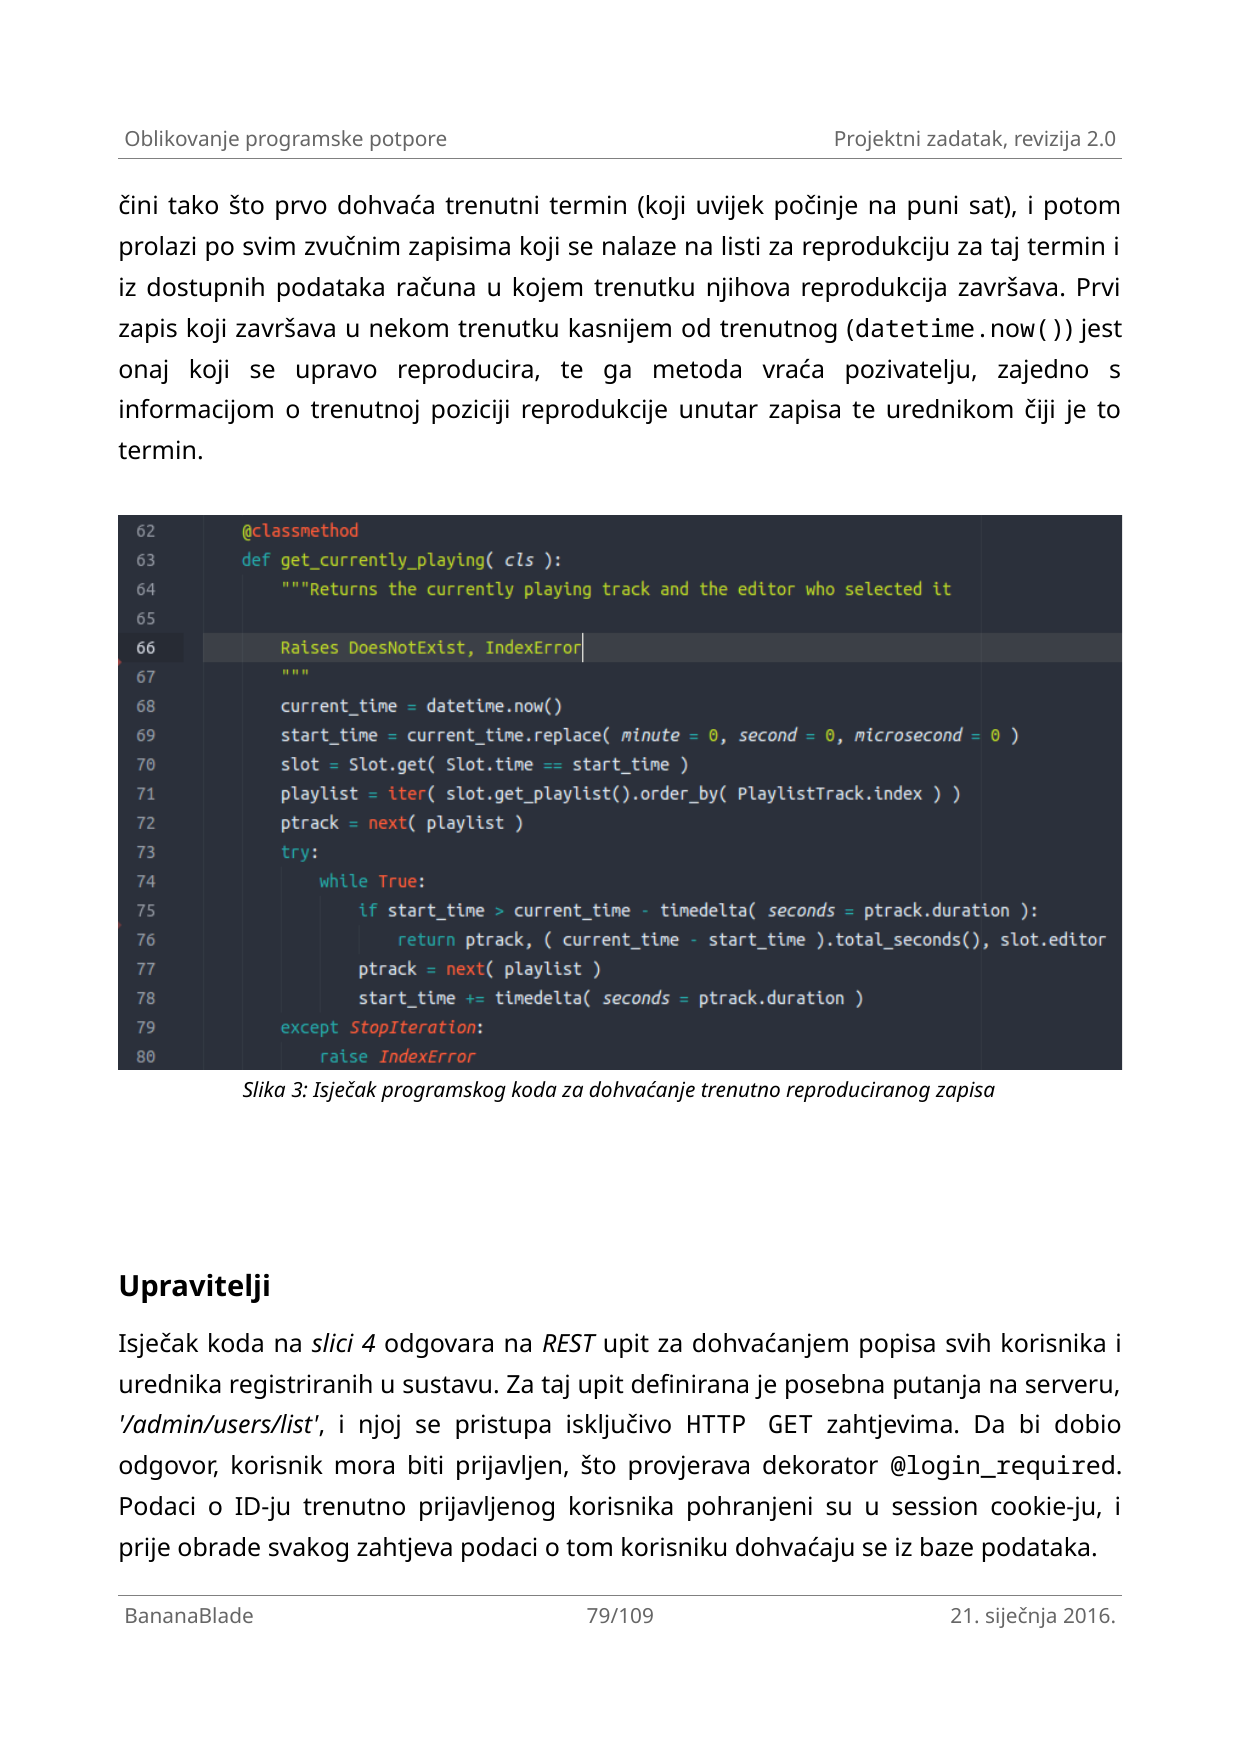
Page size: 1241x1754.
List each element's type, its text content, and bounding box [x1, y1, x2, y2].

text Slika 3: Isječak programskog koda za dohvaćanje trenutno reproduciranog zapisa [118, 1070, 1122, 1103]
text čini tako što prvo dohvaća trenutni termin (koji uvijek počinje na puni sat), i potom prolazi po svim zvučnim zapisima koji se nalaze na listi za reprodukciju za taj termin i iz dostupnih podataka računa u kojem trenutku njihova reprodukcija završava. Prvi zapis koji završava u nekom trenutku kasnijem od trenutnog (datetime.now()) jest onaj koji se upravo reproducira, te ga metoda vraća pozivatelju, zajedno s informacijom o trenutnoj poziciji reprodukcije unutar zapisa te urednikom čiji je to termin. [118, 188, 1122, 467]
subtitle Upravitelji [118, 1265, 1122, 1305]
text Isječak koda na slici 4 odgovara na REST upit za dohvaćanjem popisa svih korisnika i urednika registriranih u sustavu. Za taj upit definirana je posebna putanja na serveru, '/admin/users/list', i njoj se pristupa isključivo HTTP GET zahtjevima. Da bi dobio odgovor, korisnik mora biti prijavljen, što provjerava dekorator @login_required. Podaci o ID-ju trenutno prijavljenog korisnika pohranjeni su u session cookie-ju, i prije obrade svakog zahtjeva podaci o tom korisniku dohvaćaju se iz baze podataka. [118, 1326, 1122, 1564]
picture [118, 515, 1123, 1070]
